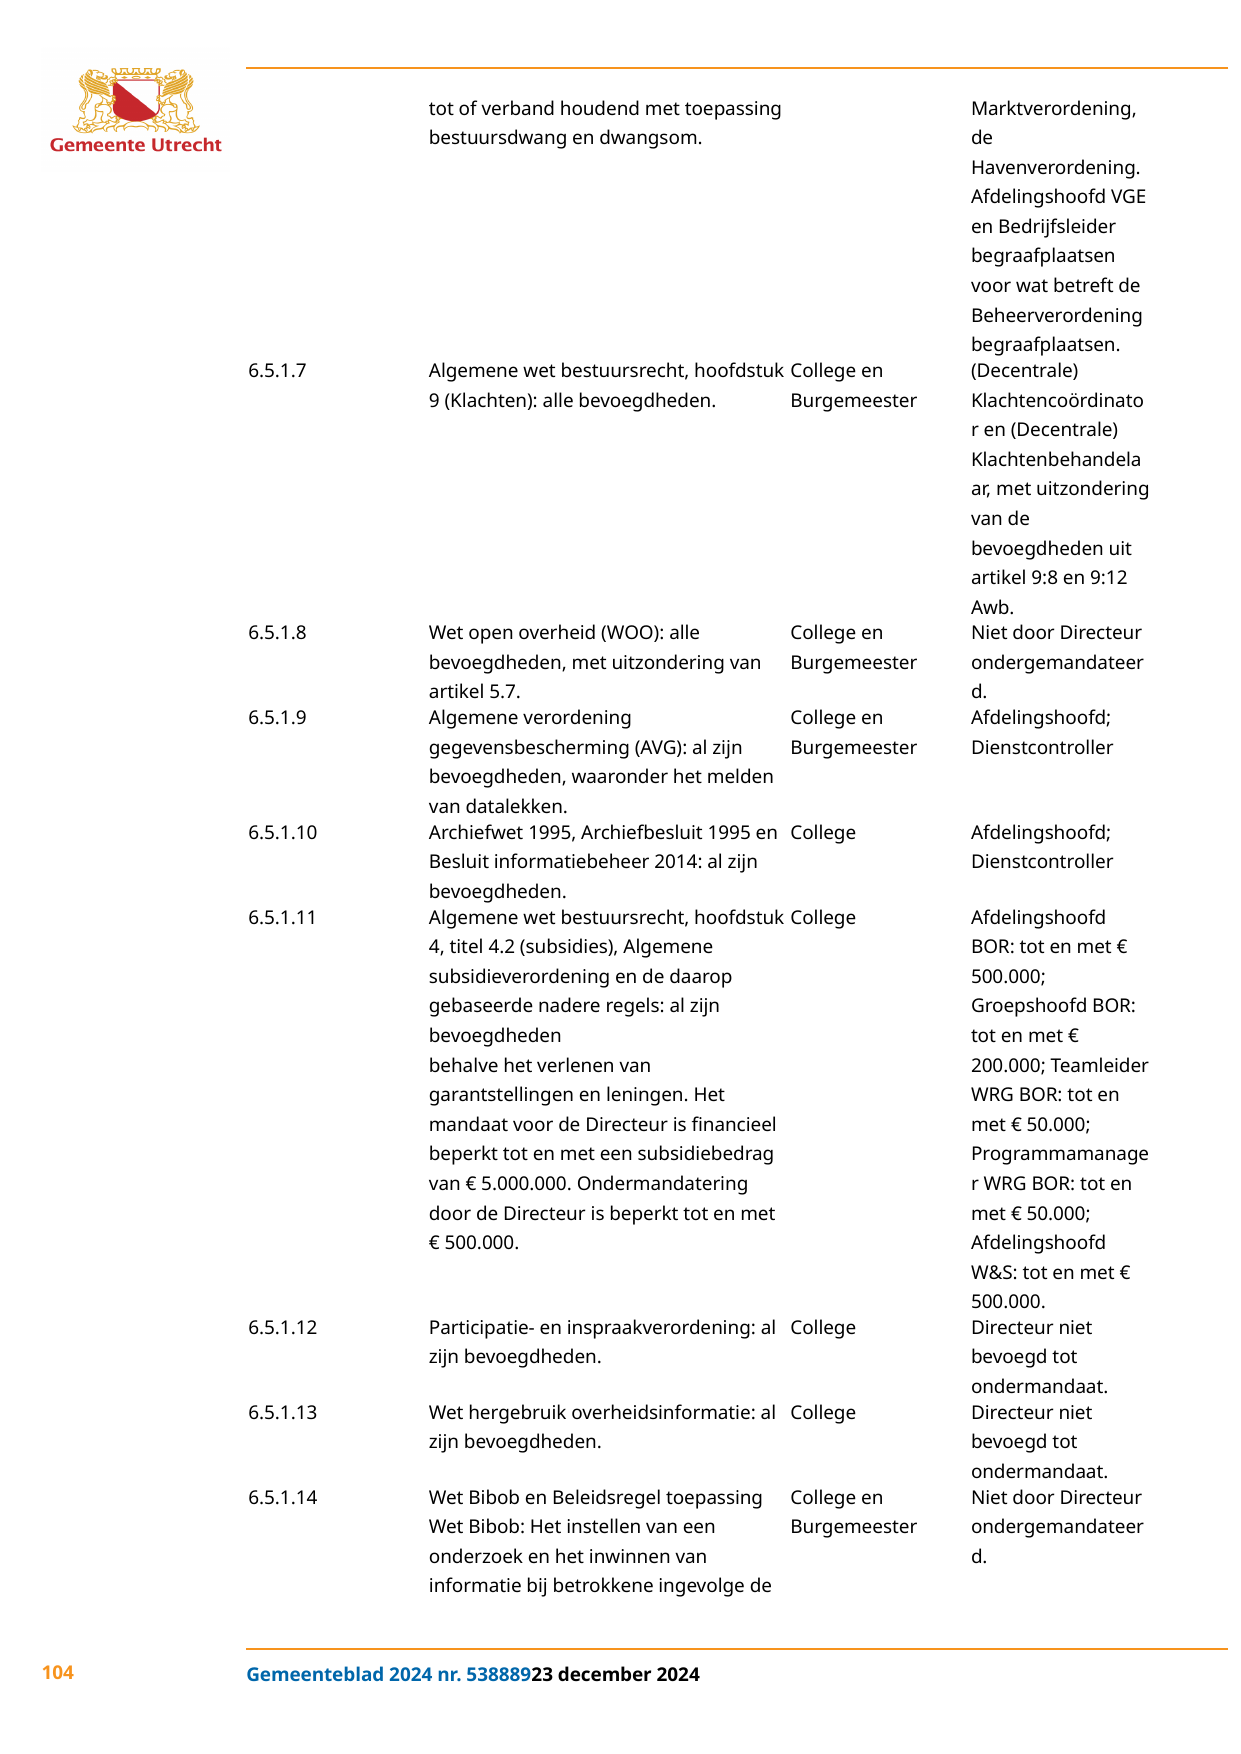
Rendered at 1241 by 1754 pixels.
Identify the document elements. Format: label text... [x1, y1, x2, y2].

table_cell tot of verband houdend met toepassing bestuursdwang en dwangsom. [429, 95, 790, 357]
picture [41, 47, 231, 172]
table_cell College [790, 1314, 971, 1399]
table_cell Wet Bibob en Beleidsregel toepassing Wet Bibob: Het instellen van een onderzoek en het inwinnen van informatie bij betrokkene ingevolge de [429, 1484, 790, 1598]
table_cell Algemene wet bestuursrecht, hoofdstuk 9 (Klachten): alle bevoegdheden. [429, 357, 790, 619]
table_cell 6.5.1.14 [248, 1484, 429, 1598]
table_cell College en Burgemeester [790, 1484, 971, 1598]
table_cell College en Burgemeester [790, 705, 971, 819]
table_cell Niet door Directeur ondergemandateerd. [971, 620, 1152, 704]
table_cell College en Burgemeester [790, 620, 971, 704]
table_cell College en Burgemeester [790, 357, 971, 619]
table_cell 6.5.1.10 [248, 819, 429, 904]
table_cell College [790, 819, 971, 904]
table_cell College [790, 1399, 971, 1484]
table_cell Afdelingshoofd BOR: tot en met € 500.000; Groepshoofd BOR: tot en met € 200.000; Teamleider WRG BOR: tot en met € 50.000; Programmamanager WRG BOR: tot en met € 50.000; Afdelingshoofd W&S: tot en met € 500.000. [971, 904, 1152, 1314]
table_cell Archiefwet 1995, Archiefbesluit 1995 en Besluit informatiebeheer 2014: al zijn bevoegdheden. [429, 819, 790, 904]
table_cell Algemene wet bestuursrecht, hoofdstuk 4, titel 4.2 (subsidies), Algemene subsidieverordening en de daarop gebaseerde nadere regels: al zijn bevoegdheden behalve het verlenen van garantstellingen en leningen. Het mandaat voor de Directeur is financieel beperkt tot en met een subsidiebedrag van € 5.000.000. Ondermandatering door de Directeur is beperkt tot en met € 500.000. [429, 904, 790, 1314]
table_cell Participatie- en inspraakverordening: al zijn bevoegdheden. [429, 1314, 790, 1399]
table_cell Marktverordening, de Havenverordening. Afdelingshoofd VGE en Bedrijfsleider begraafplaatsen voor wat betreft de Beheerverordening begraafplaatsen. [971, 95, 1152, 357]
table_cell Wet hergebruik overheidsinformatie: al zijn bevoegdheden. [429, 1399, 790, 1484]
table_cell 6.5.1.12 [248, 1314, 429, 1399]
table_cell 6.5.1.11 [248, 904, 429, 1314]
table_cell 6.5.1.8 [248, 620, 429, 704]
table_cell [248, 95, 429, 357]
table_cell Directeur niet bevoegd tot ondermandaat. [971, 1314, 1152, 1399]
table_cell Wet open overheid (WOO): alle bevoegdheden, met uitzondering van artikel 5.7. [429, 620, 790, 704]
table_cell 6.5.1.9 [248, 705, 429, 819]
table_cell 6.5.1.7 [248, 357, 429, 619]
table_cell Directeur niet bevoegd tot ondermandaat. [971, 1399, 1152, 1484]
table_cell Afdelingshoofd; Dienstcontroller [971, 819, 1152, 904]
table_cell College [790, 904, 971, 1314]
table_cell Afdelingshoofd; Dienstcontroller [971, 705, 1152, 819]
table_cell Niet door Directeur ondergemandateerd. [971, 1484, 1152, 1598]
table_cell 6.5.1.13 [248, 1399, 429, 1484]
table_cell [790, 95, 971, 357]
table_cell (Decentrale) Klachtencoördinator en (Decentrale) Klachtenbehandelaar, met uitzondering van de bevoegdheden uit artikel 9:8 en 9:12 Awb. [971, 357, 1152, 619]
table_cell Algemene verordening gegevensbescherming (AVG): al zijn bevoegdheden, waaronder het melden van datalekken. [429, 705, 790, 819]
